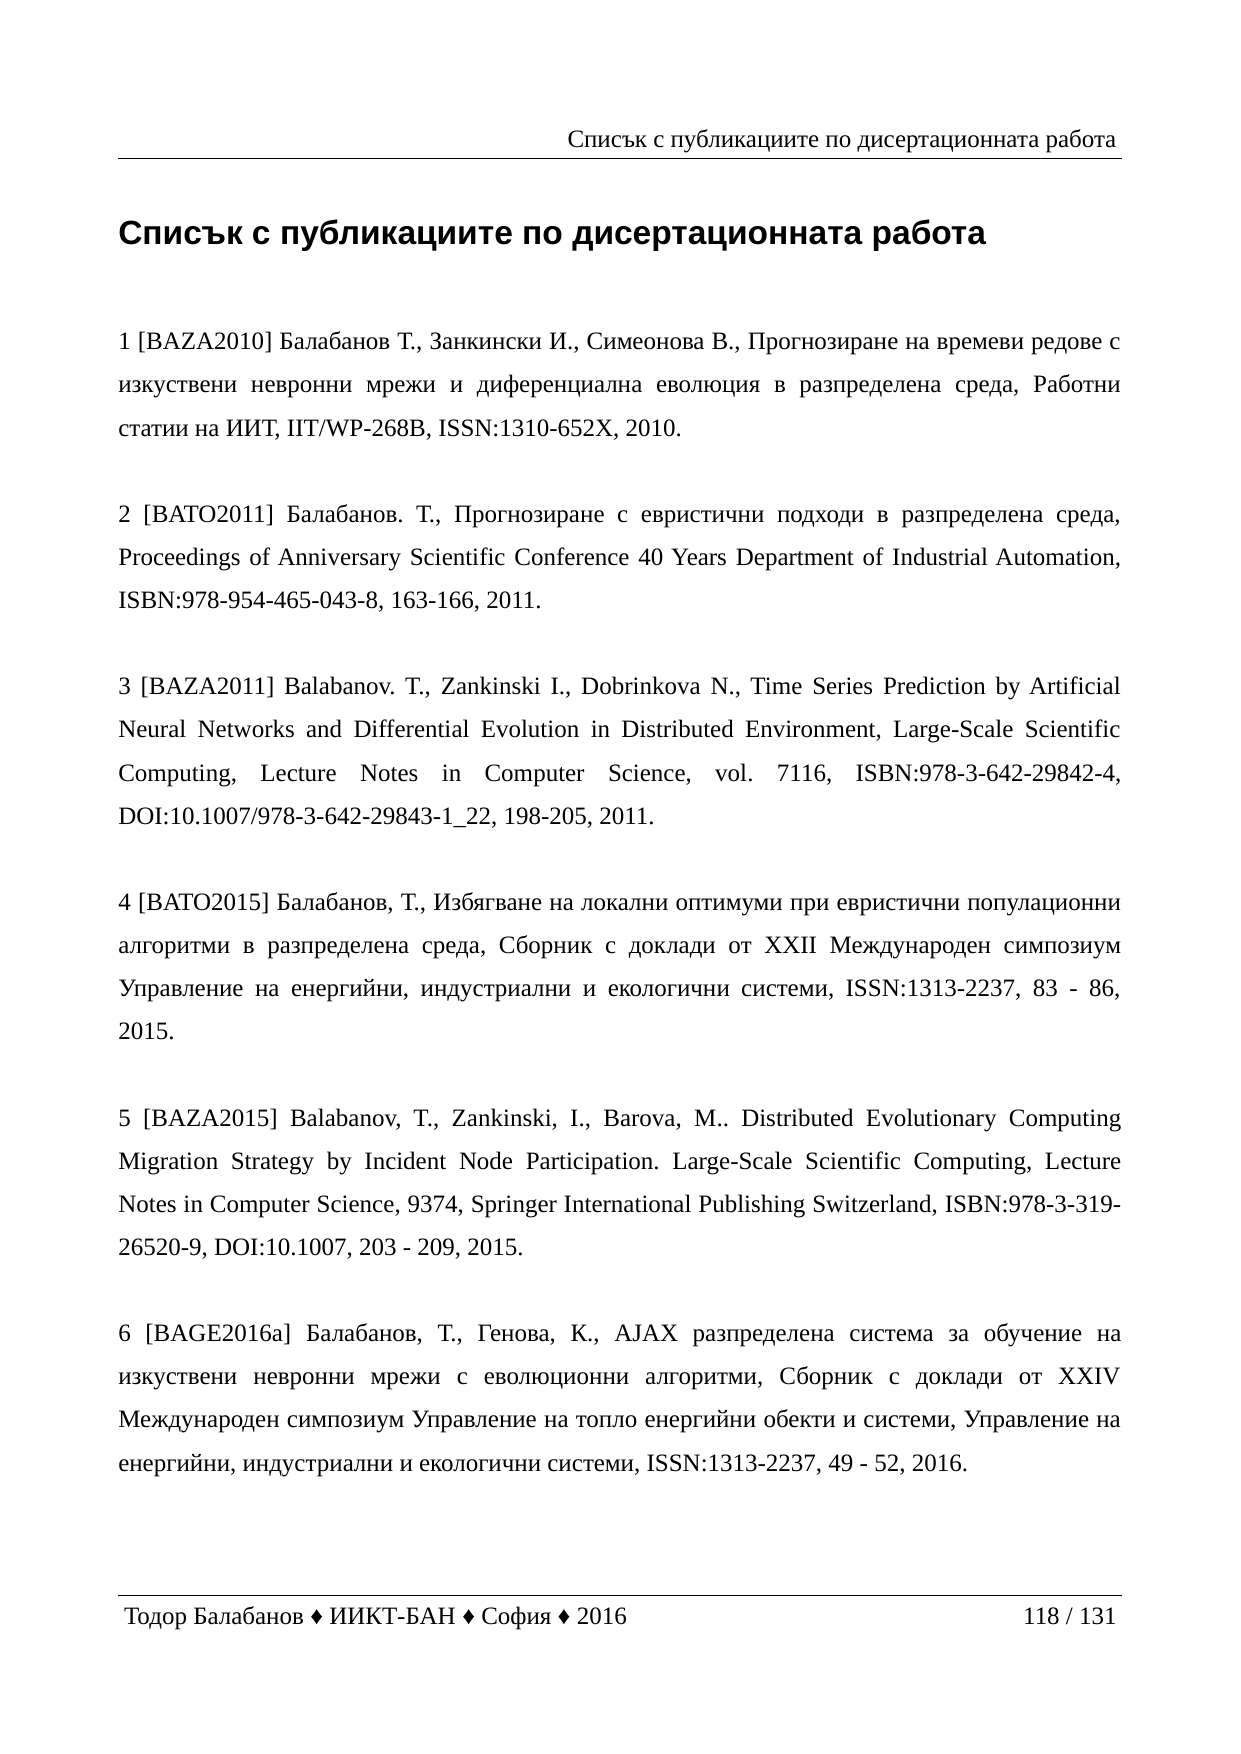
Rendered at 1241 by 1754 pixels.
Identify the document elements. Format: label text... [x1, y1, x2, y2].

text 5 [BAZA2015] Balabanov, T., Zankinski, I., Barova, M.. Distributed Evolutionary Computing Migration Strategy by Incident Node Participation. Large-Scale Scientific Computing, Lecture Notes in Computer Science, 9374, Springer International Publishing Switzerland, ISBN:978-3-319-26520-9, DOI:10.1007, 203 - 209, 2015. [118, 1103, 1122, 1261]
text 6 [BAGE2016a] Балабанов, Т., Генова, К., AJAX разпределена система за обучение на изкуствени невронни мрежи с еволюционни алгоритми, Сборник с доклади от XXIV Международен симпозиум Управление на топло енергийни обекти и системи, Управление на енергийни, индустриални и екологични системи, ISSN:1313-2237, 49 - 52, 2016. [118, 1318, 1122, 1476]
subtitle Списък с публикациите по дисертационната работа [118, 213, 1122, 252]
text 4 [BATO2015] Балабанов, Т., Избягване на локални оптимуми при евристични популационни алгоритми в разпределена среда, Сборник с доклади от XXII Международен симпозиум Управление на енергийни, индустриални и екологични системи, ISSN:1313-2237, 83 - 86, 2015. [118, 887, 1122, 1045]
text 1 [BAZA2010] Балабанов Т., Занкински И., Симеонова В., Прогнозиране на времеви редове с изкуствени невронни мрежи и диференциална еволюция в разпределена среда, Работни статии на ИИТ, IIT/WP-268B, ISSN:1310-652X, 2010. [118, 326, 1122, 441]
text 2 [BATO2011] Балабанов. Т., Прогнозиране с евристични подходи в разпределена среда, Proceedings of Anniversary Scientific Conference 40 Years Department of Industrial Automation, ISBN:978-954-465-043-8, 163-166, 2011. [118, 499, 1122, 614]
text 3 [BAZA2011] Balabanov. T., Zankinski I., Dobrinkova N., Time Series Prediction by Artificial Neural Networks and Differential Evolution in Distributed Environment, Large-Scale Scientific Computing, Lecture Notes in Computer Science, vol. 7116, ISBN:978-3-642-29842-4, DOI:10.1007/978-3-642-29843-1_22, 198-205, 2011. [118, 671, 1122, 829]
